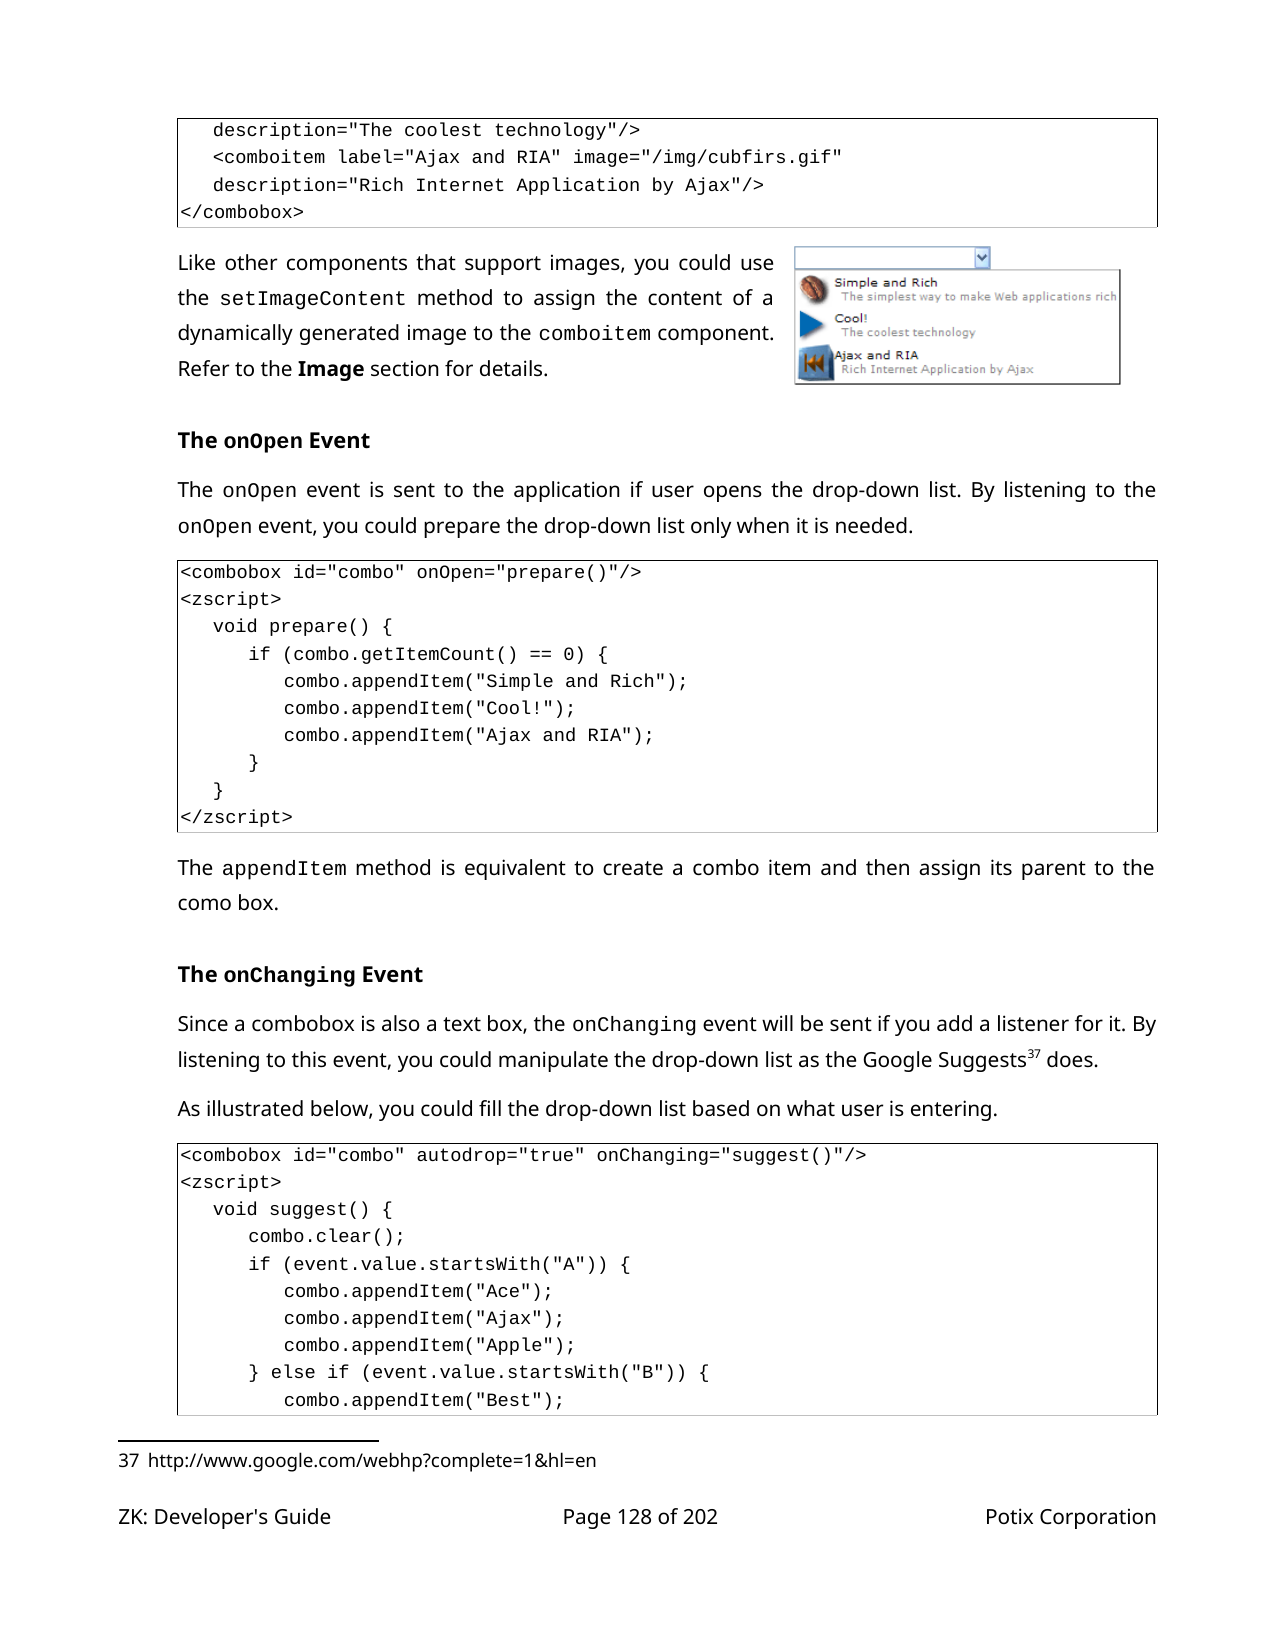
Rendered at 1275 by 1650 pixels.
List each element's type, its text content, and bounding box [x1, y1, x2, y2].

text combo.appendItem("Apple"); [178, 1333, 1157, 1357]
text } [178, 750, 1157, 774]
text Like other components that support images, you could use the setImageContent method to assign the content of a dynamically generated image to the comboitem component. Refer to the Image section for details. [177, 248, 792, 382]
text } [178, 777, 1157, 802]
text </combobox> [178, 200, 1157, 227]
text combo.appendItem("Simple and Rich"); [178, 669, 1157, 693]
text combo.appendItem("Ace"); [178, 1279, 1157, 1303]
text combo.clear(); [178, 1224, 1157, 1249]
text <zscript> [178, 1170, 1157, 1194]
text <combobox id="combo" autodrop="true" onChanging="suggest()"/> [178, 1144, 1157, 1167]
text </zscript> [178, 805, 1157, 832]
text The onOpen event is sent to the application if user opens the drop-down list. By listening to the onOpen event, you could prepare the drop-down list only when it is needed. [177, 475, 1157, 539]
subtitle The onChanging Event [177, 959, 1157, 989]
text void suggest() { [178, 1197, 1157, 1221]
text combo.appendItem("Ajax"); [178, 1306, 1157, 1330]
text description="The coolest technology"/> [178, 119, 1157, 142]
text description="Rich Internet Application by Ajax"/> [178, 172, 1157, 197]
text Since a combobox is also a text box, the onChanging event will be sent if you add a listener for it. By listening to this event, you could manipulate the drop-down list as the Google Suggests does. [177, 1009, 1157, 1073]
text } else if (event.value.startsWith("B")) { [178, 1360, 1157, 1384]
text [1123, 248, 1157, 382]
text <zscript> [178, 587, 1157, 611]
text http://www.google.com/webhp?complete=1&hl=en [118, 1447, 1157, 1473]
picture [792, 244, 1123, 387]
text combo.appendItem("Ajax and RIA"); [178, 723, 1157, 747]
text As illustrated below, you could fill the drop-down list based on what user is entering. [177, 1094, 1157, 1122]
text if (event.value.startsWith("A")) { [178, 1252, 1157, 1276]
text <combobox id="combo" onOpen="prepare()"/> [178, 561, 1157, 584]
text <comboitem label="Ajax and RIA" image="/img/cubfirs.gif" [178, 145, 1157, 169]
text combo.appendItem("Cool!"); [178, 696, 1157, 720]
subtitle The onOpen Event [177, 424, 1157, 455]
text The appendItem method is equivalent to create a combo item and then assign its parent to the como box. [177, 853, 1157, 916]
text combo.appendItem("Best"); [178, 1387, 1157, 1415]
text void prepare() { [178, 614, 1157, 639]
text if (combo.getItemCount() == 0) { [178, 642, 1157, 666]
